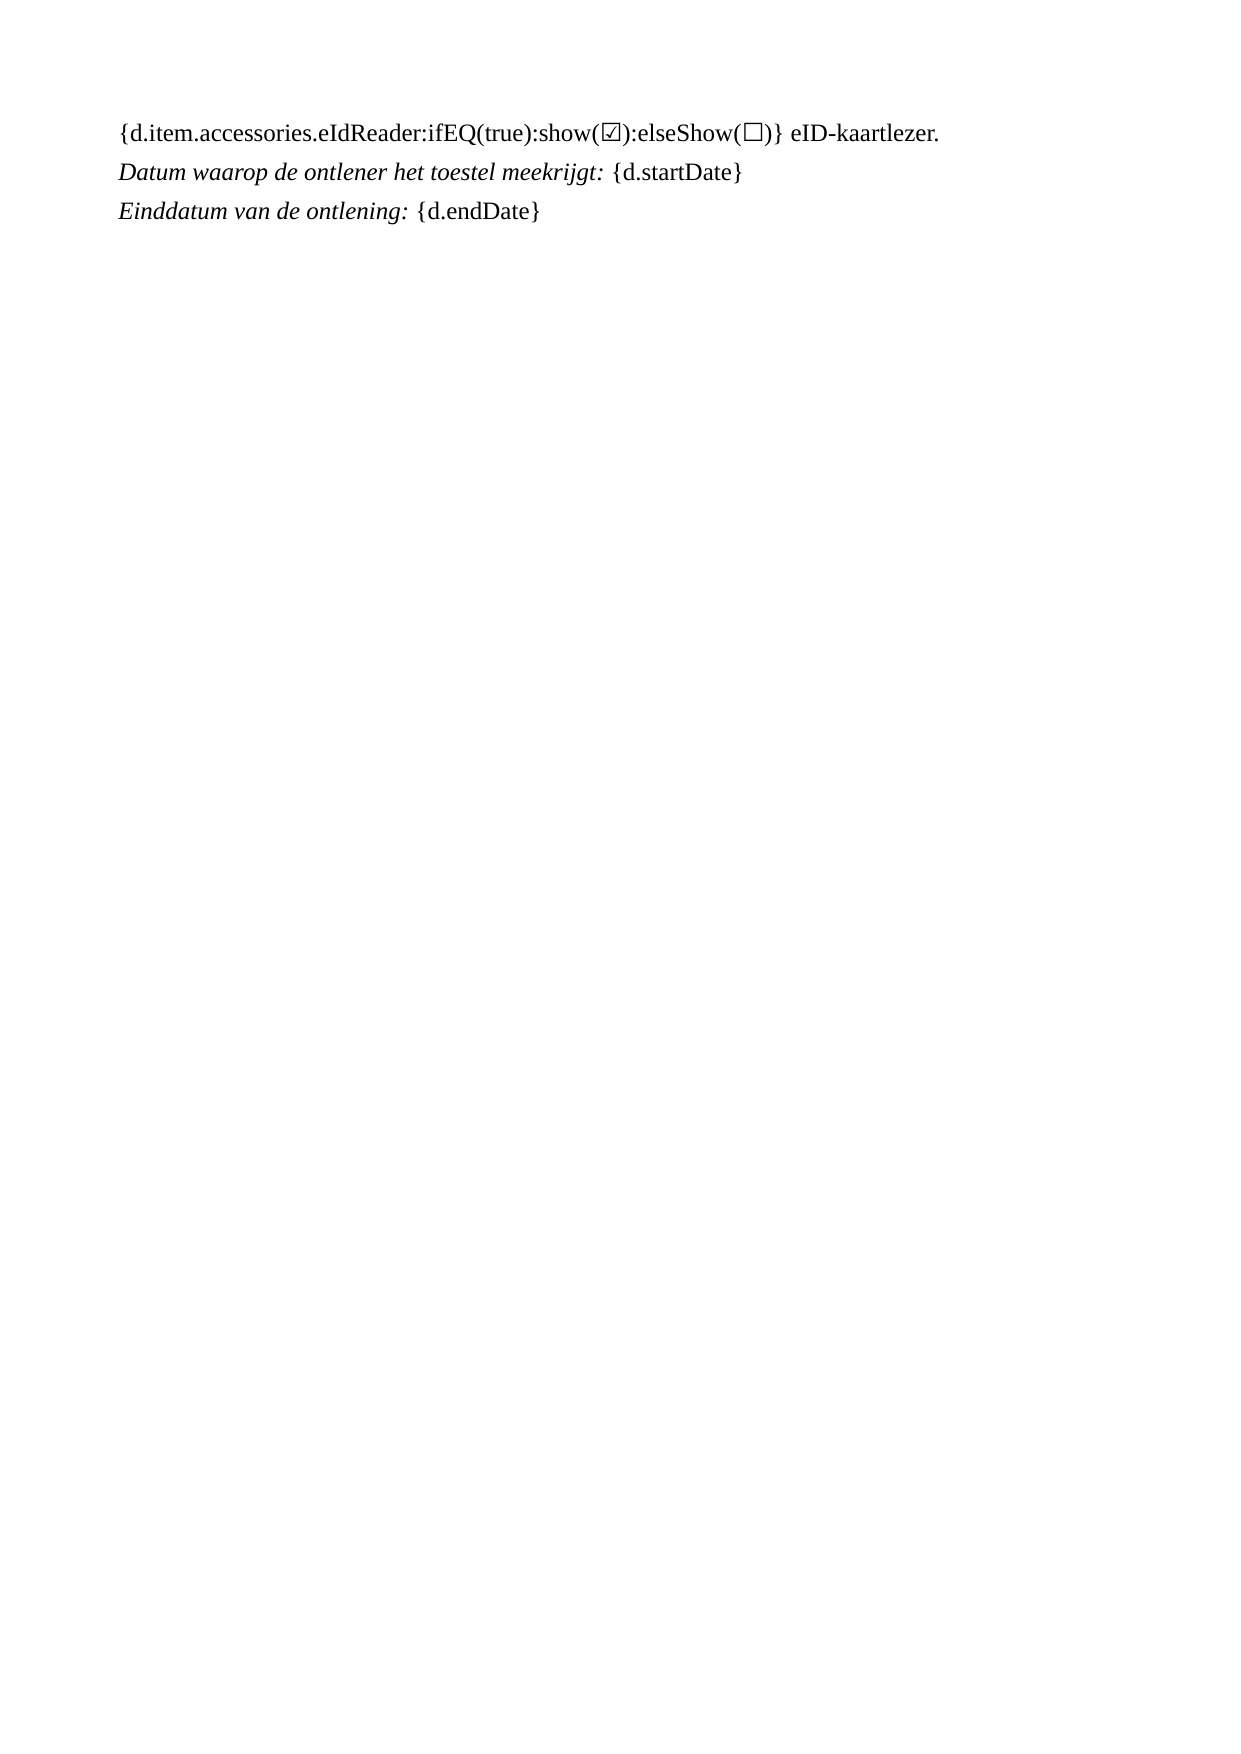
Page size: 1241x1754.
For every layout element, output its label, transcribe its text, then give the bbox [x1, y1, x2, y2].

text Datum waarop de ontlener het toestel meekrijgt: {d.startDate} [118, 157, 1122, 186]
text {d.item.accessories.eIdReader:ifEQ(true):show(☑):elseShow(☐)} eID-kaartlezer. [118, 118, 1122, 147]
text Einddatum van de ontlening: {d.endDate} [118, 196, 1122, 225]
